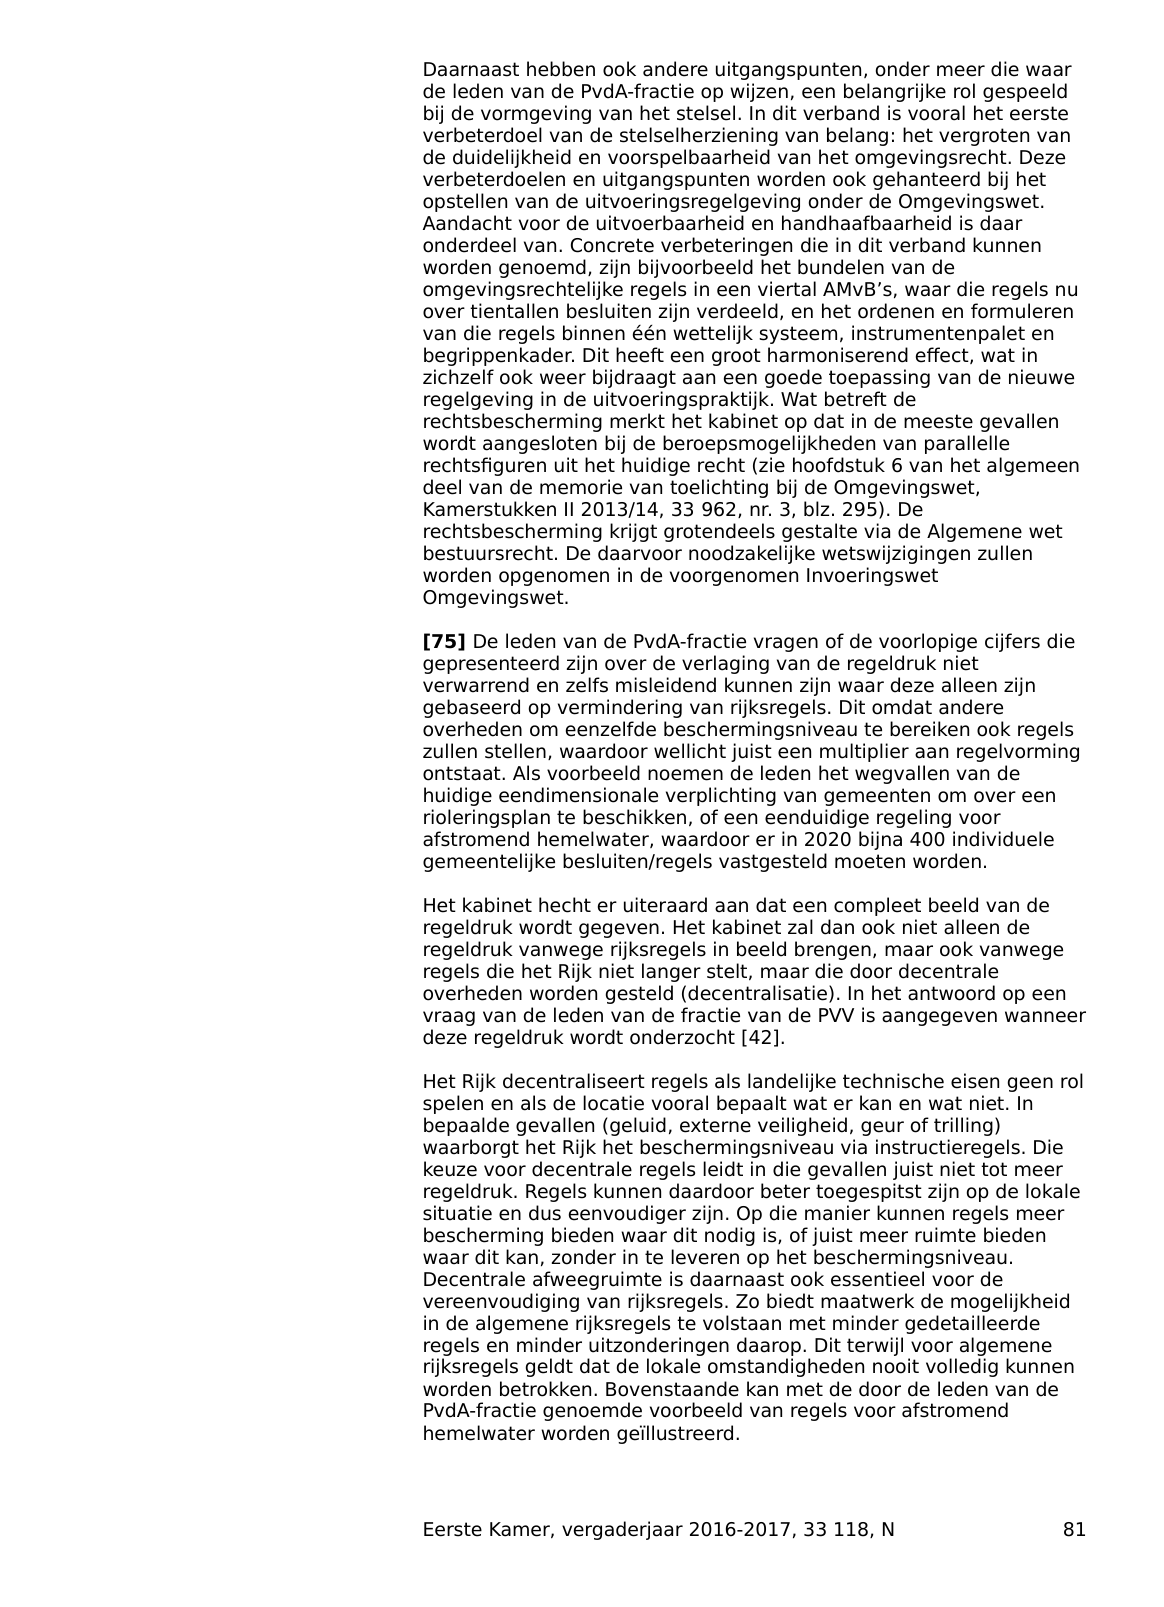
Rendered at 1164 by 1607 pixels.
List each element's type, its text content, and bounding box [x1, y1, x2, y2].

text Daarnaast hebben ook andere uitgangspunten, onder meer die waar de leden van de PvdA-fractie op wijzen, een belangrijke rol gespeeld bij de vormgeving van het stelsel. In dit verband is vooral het eerste verbeterdoel van de stelselherziening van belang: het vergroten van de duidelijkheid en voorspelbaarheid van het omgevingsrecht. Deze verbeterdoelen en uitgangspunten worden ook gehanteerd bij het opstellen van de uitvoeringsregelgeving onder de Omgevingswet. Aandacht voor de uitvoerbaarheid en handhaafbaarheid is daar onderdeel van. Concrete verbeteringen die in dit verband kunnen worden genoemd, zijn bijvoorbeeld het bundelen van de omgevingsrechtelijke regels in een viertal AMvB’s, waar die regels nu over tientallen besluiten zijn verdeeld, en het ordenen en formuleren van die regels binnen één wettelijk systeem, instrumentenpalet en begrippenkader. Dit heeft een groot harmoniserend effect, wat in zichzelf ook weer bijdraagt aan een goede toepassing van de nieuwe regelgeving in de uitvoeringspraktijk. Wat betreft de rechtsbescherming merkt het kabinet op dat in de meeste gevallen wordt aangesloten bij de beroepsmogelijkheden van parallelle rechtsfiguren uit het huidige recht (zie hoofdstuk 6 van het algemeen deel van de memorie van toelichting bij de Omgevingswet, Kamerstukken II 2013/14, 33 962, nr. 3, blz. 295). De rechtsbescherming krijgt grotendeels gestalte via de Algemene wet bestuursrecht. De daarvoor noodzakelijke wetswijzigingen zullen worden opgenomen in de voorgenomen Invoeringswet Omgevingswet. [422, 59, 1087, 608]
text [75] De leden van de PvdA-fractie vragen of de voorlopige cijfers die gepresenteerd zijn over de verlaging van de regeldruk niet verwarrend en zelfs misleidend kunnen zijn waar deze alleen zijn gebaseerd op vermindering van rijksregels. Dit omdat andere overheden om eenzelfde beschermingsniveau te bereiken ook regels zullen stellen, waardoor wellicht juist een multiplier aan regelvorming ontstaat. Als voorbeeld noemen de leden het wegvallen van de huidige eendimensionale verplichting van gemeenten om over een rioleringsplan te beschikken, of een eenduidige regeling voor afstromend hemelwater, waardoor er in 2020 bijna 400 individuele gemeentelijke besluiten/regels vastgesteld moeten worden. [422, 631, 1087, 872]
text Het kabinet hecht er uiteraard aan dat een compleet beeld van de regeldruk wordt gegeven. Het kabinet zal dan ook niet alleen de regeldruk vanwege rijksregels in beeld brengen, maar ook vanwege regels die het Rijk niet langer stelt, maar die door decentrale overheden worden gesteld (decentralisatie). In het antwoord op een vraag van de leden van de fractie van de PVV is aangegeven wanneer deze regeldruk wordt onderzocht [42]. [422, 895, 1087, 1048]
text Het Rijk decentraliseert regels als landelijke technische eisen geen rol spelen en als de locatie vooral bepaalt wat er kan en wat niet. In bepaalde gevallen (geluid, externe veiligheid, geur of trilling) waarborgt het Rijk het beschermingsniveau via instructieregels. Die keuze voor decentrale regels leidt in die gevallen juist niet tot meer regeldruk. Regels kunnen daardoor beter toegespitst zijn op de lokale situatie en dus eenvoudiger zijn. Op die manier kunnen regels meer bescherming bieden waar dit nodig is, of juist meer ruimte bieden waar dit kan, zonder in te leveren op het beschermingsniveau. Decentrale afweegruimte is daarnaast ook essentieel voor de vereenvoudiging van rijksregels. Zo biedt maatwerk de mogelijkheid in de algemene rijksregels te volstaan met minder gedetailleerde regels en minder uitzonderingen daarop. Dit terwijl voor algemene rijksregels geldt dat de lokale omstandigheden nooit volledig kunnen worden betrokken. Bovenstaande kan met de door de leden van de PvdA-fractie genoemde voorbeeld van regels voor afstromend hemelwater worden geïllustreerd. [422, 1071, 1087, 1444]
